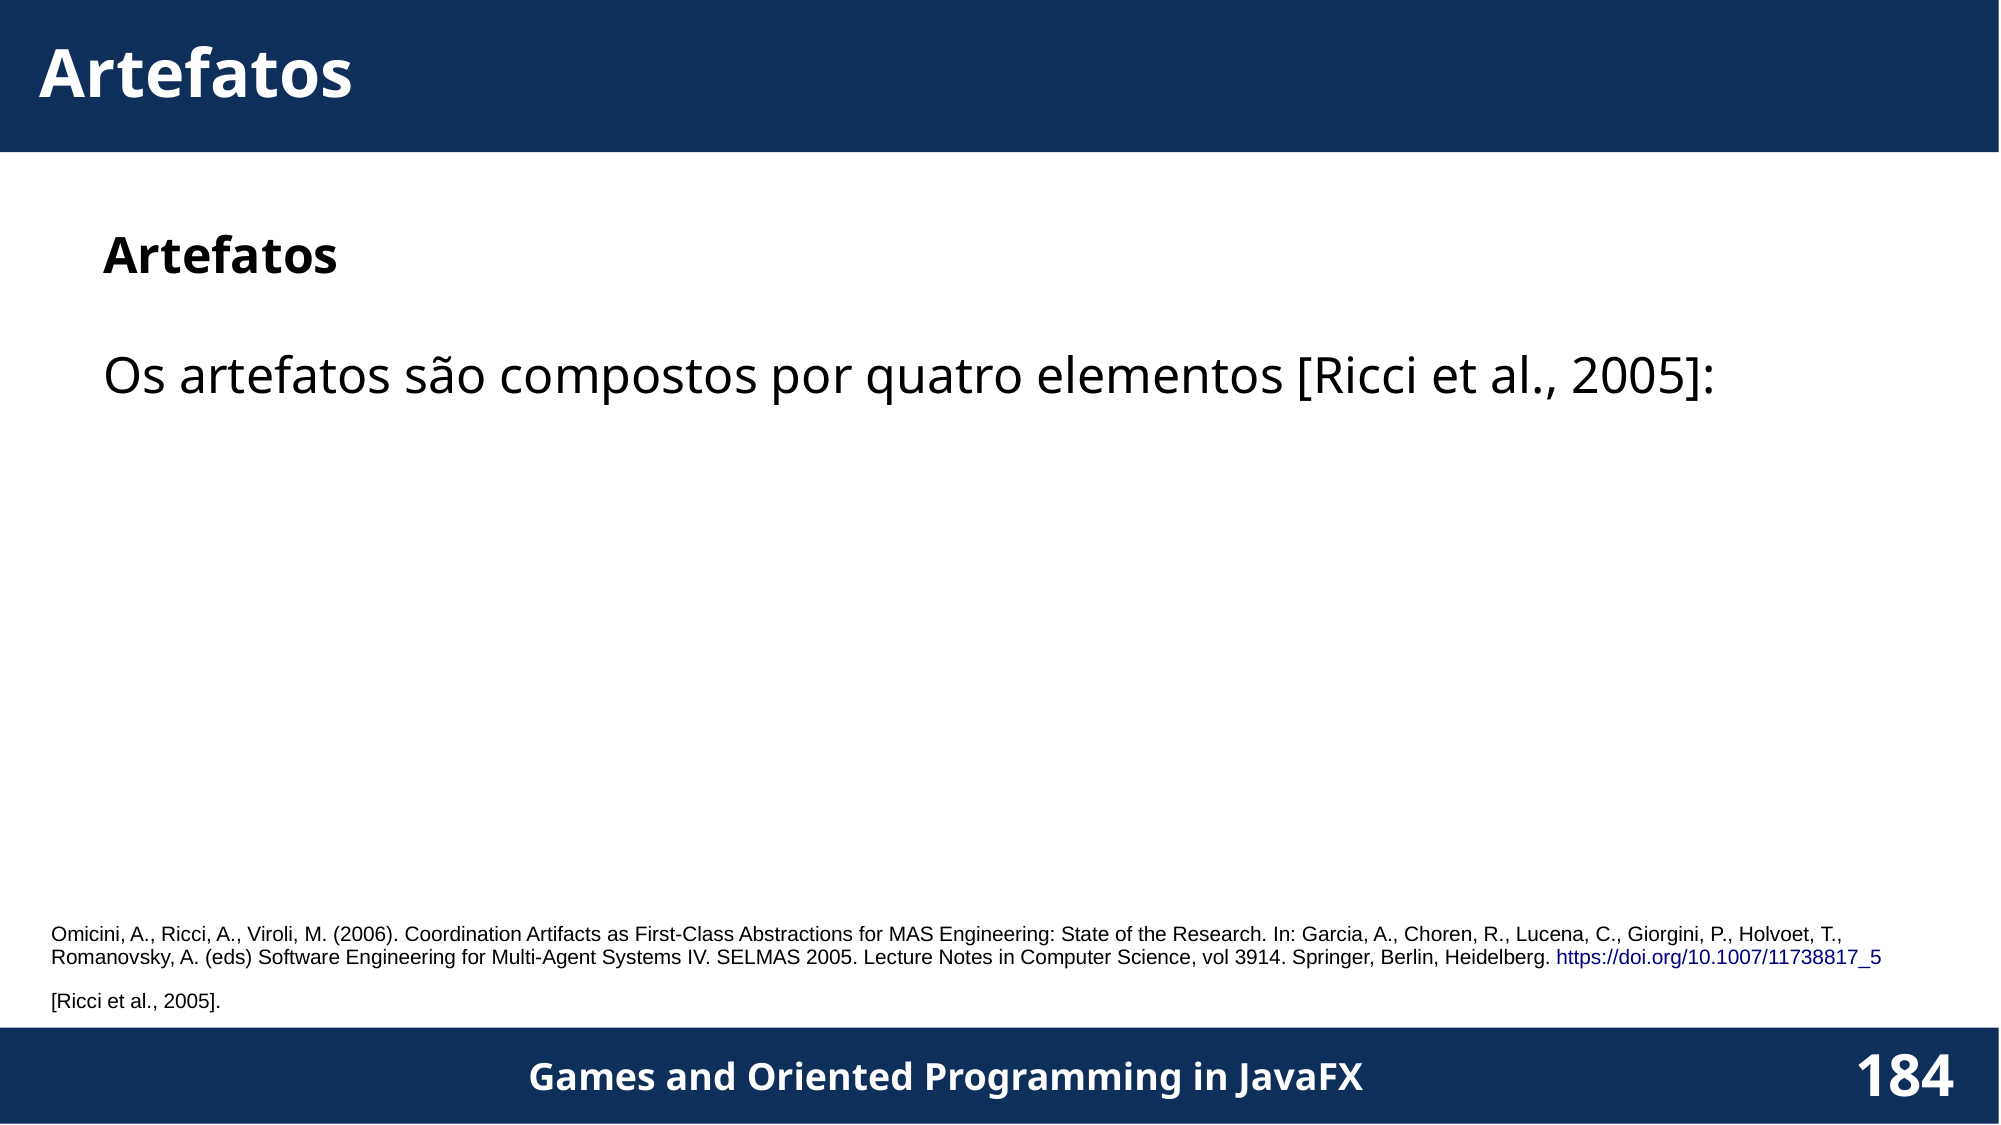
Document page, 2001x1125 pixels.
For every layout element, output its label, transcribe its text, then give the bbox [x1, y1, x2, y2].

text_box Artefatos Os artefatos são compostos por quatro elementos [Ricci et al., 2005]: [88, 216, 1947, 412]
text_box Omicini, A., Ricci, A., Viroli, M. (2006). Coordination Artifacts as First-Class Abstractions for MAS Engineering: State of the Research. In: Garcia, A., Choren, R., Lucena, C., Giorgini, P., Holvoet, T., Romanovsky, A. (eds) Software Engineering for Multi-Agent Systems IV. SELMAS 2005. Lecture Notes in Computer Science, vol 3914. Springer, Berlin, Heidelberg. https://doi.org/10.1007/11738817_5 [Ricci et al., 2005]. [36, 915, 1949, 1021]
text_box Artefatos [25, 23, 1999, 119]
